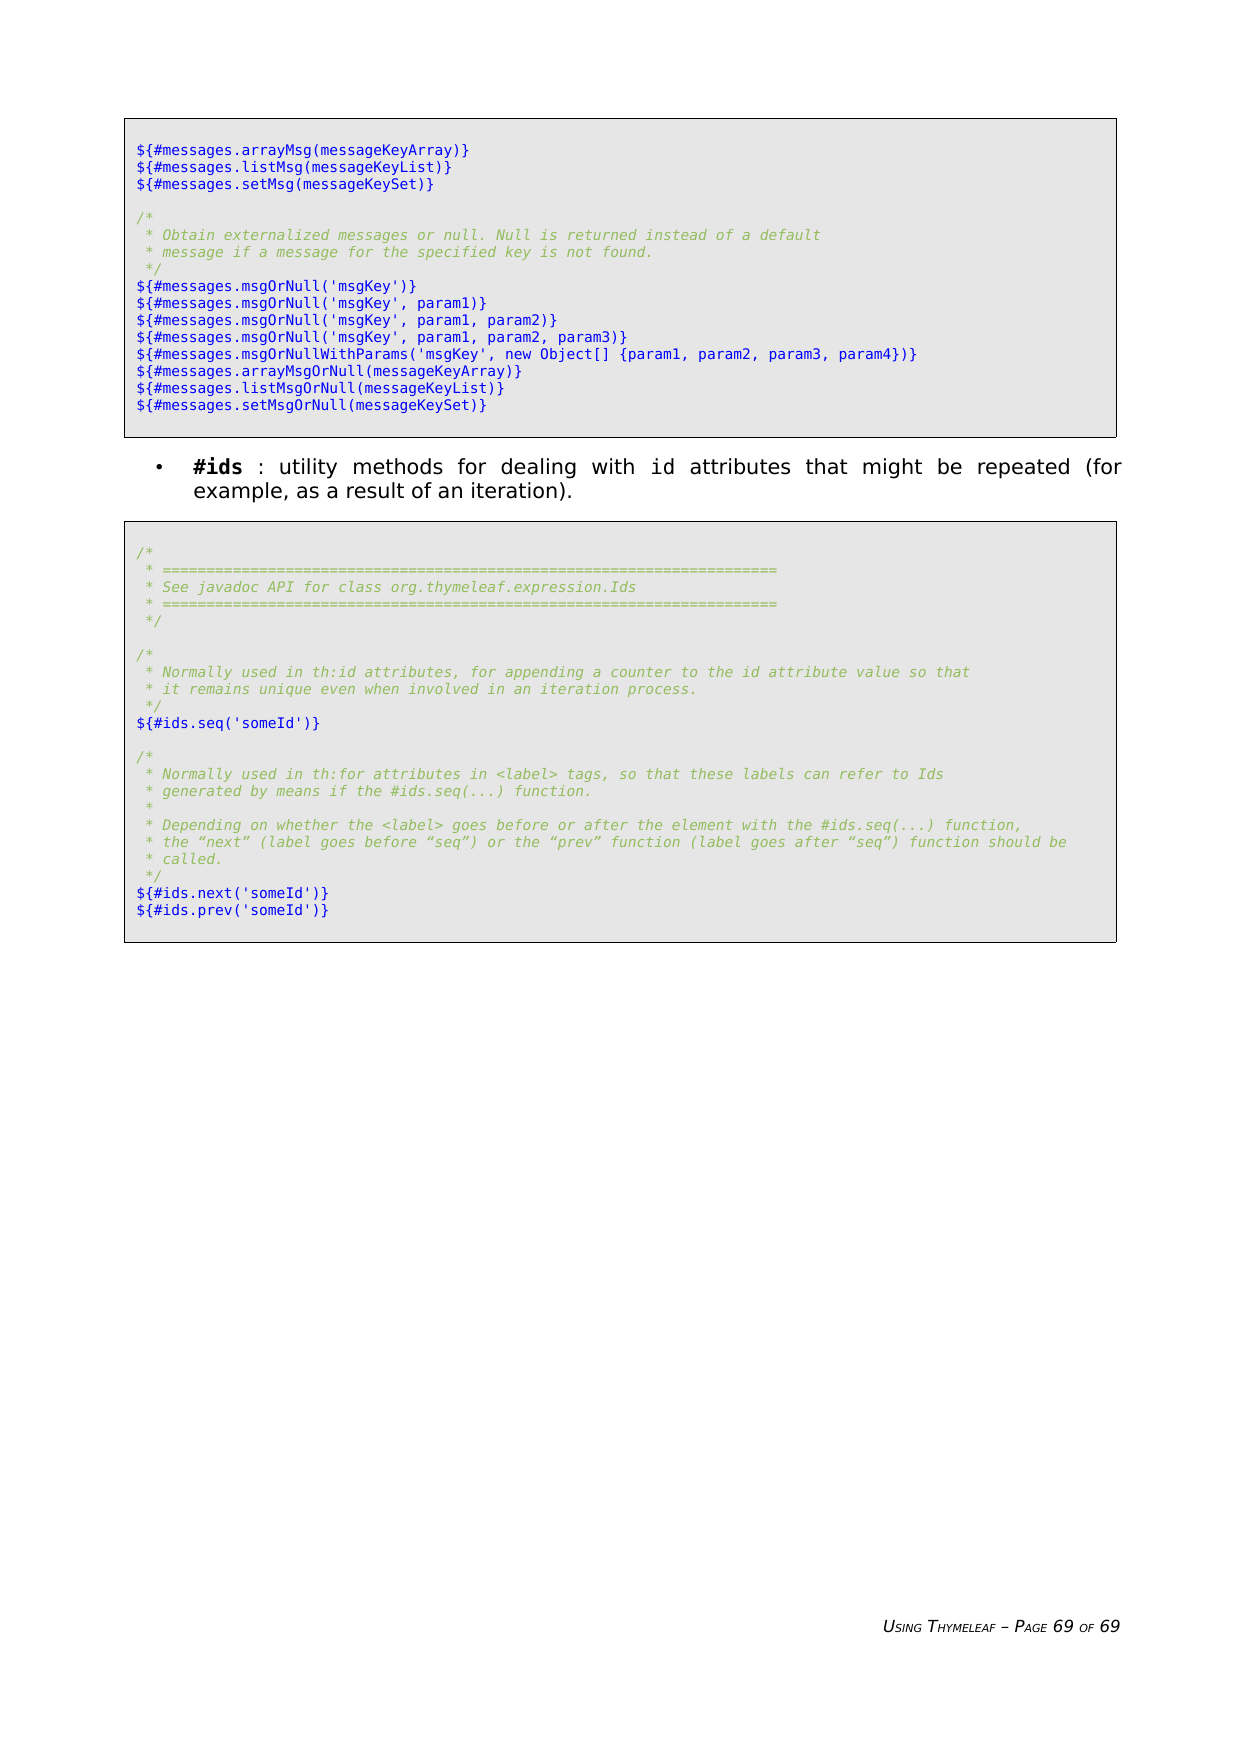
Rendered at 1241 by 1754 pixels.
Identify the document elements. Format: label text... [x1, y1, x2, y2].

text ${#messages.arrayMsg(messageKeyArray)} ${#messages.listMsg(messageKeyList)} ${#messages.setMsg(messageKeySet)} /* * Obtain externalized messages or null. Null is returned instead of a default * message if a message for the specified key is not found. */ ${#messages.msgOrNull('msgKey')} ${#messages.msgOrNull('msgKey', param1)} ${#messages.msgOrNull('msgKey', param1, param2)} ${#messages.msgOrNull('msgKey', param1, param2, param3)} ${#messages.msgOrNullWithParams('msgKey', new Object[] {param1, param2, param3, param4})} ${#messages.arrayMsgOrNull(messageKeyArray)} ${#messages.listMsgOrNull(messageKeyList)} ${#messages.setMsgOrNull(messageKeySet)} [125, 119, 1116, 437]
text /* * ====================================================================== * See javadoc API for class org.thymeleaf.expression.Ids * ====================================================================== */ /* * Normally used in th:id attributes, for appending a counter to the id attribute value so that * it remains unique even when involved in an iteration process. */ ${#ids.seq('someId')} /* * Normally used in th:for attributes in <label> tags, so that these labels can refer to Ids * generated by means if the #ids.seq(...) function. * * Depending on whether the <label> goes before or after the element with the #ids.seq(...) function, * the “next” (label goes before “seq”) or the “prev” function (label goes after “seq”) function should be * called. */ ${#ids.next('someId')} ${#ids.prev('someId')} [125, 522, 1116, 942]
list #ids : utility methods for dealing with id attributes that might be repeated (for example, as a result of an iteration). [156, 455, 1122, 503]
